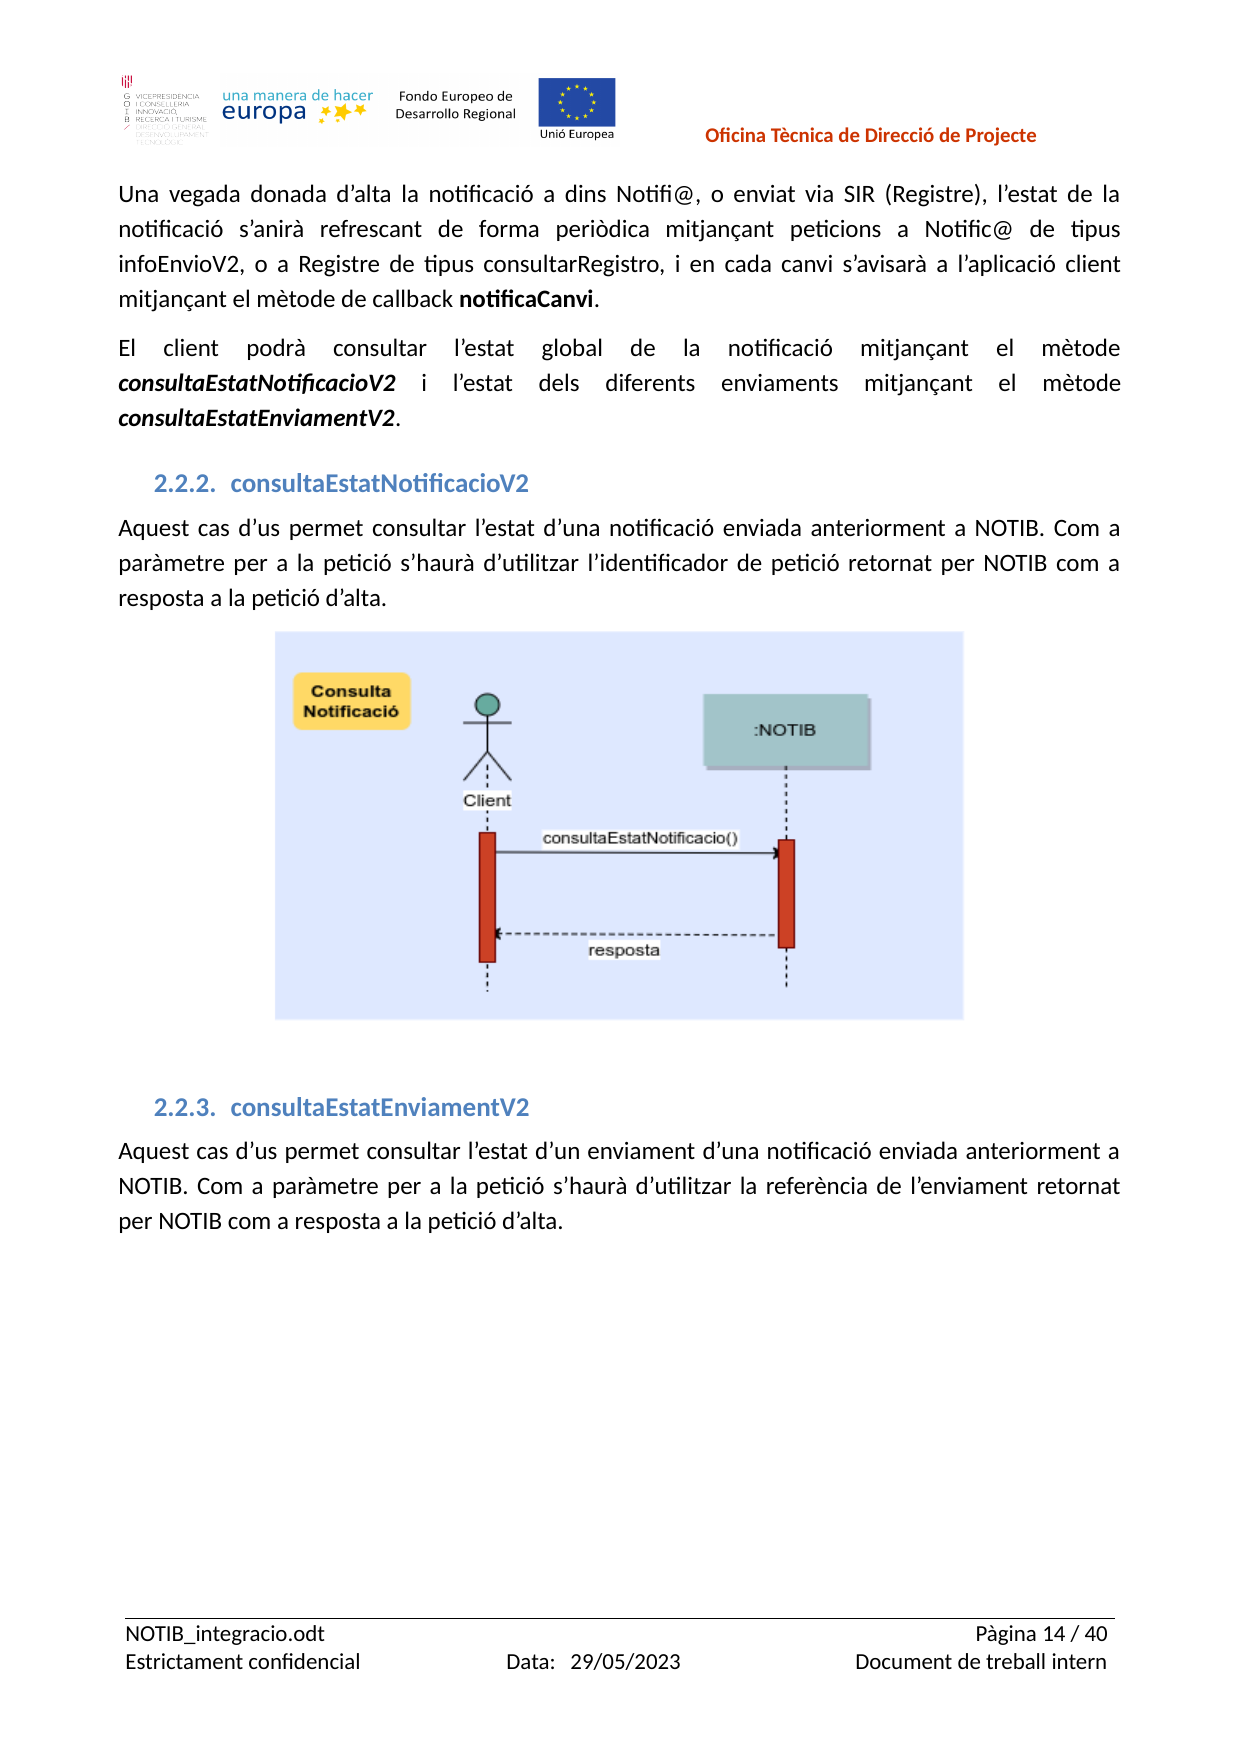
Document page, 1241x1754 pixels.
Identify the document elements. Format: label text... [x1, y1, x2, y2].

picture [118, 73, 213, 147]
text El client podrà consultar l’estat global de la notificació mitjançant el mètode consultaEstatNotificacioV2 i l’estat dels diferents enviaments mitjançant el mètode consultaEstatEnviamentV2. [118, 332, 1122, 433]
picture [219, 73, 621, 147]
subtitle consultaEstatEnviamentV2 [153, 1090, 1122, 1123]
subtitle consultaEstatNotificacioV2 [153, 466, 1122, 499]
text Una vegada donada d’alta la notificació a dins Notifi@, o enviat via SIR (Registre), l’estat de la notificació s’anirà refrescant de forma periòdica mitjançant peticions a Notific@ de tipus infoEnvioV2, o a Registre de tipus consultarRegistro, i en cada canvi s’avisarà a l’aplicació client mitjançant el mètode de callback notificaCanvi. [118, 178, 1122, 313]
text Aquest cas d’us permet consultar l’estat d’una notificació enviada anteriorment a NOTIB. Com a paràmetre per a la petició s’haurà d’utilitzar l’identificador de petició retornat per NOTIB com a resposta a la petició d’alta. [118, 512, 1122, 612]
text Aquest cas d’us permet consultar l’estat d’un enviament d’una notificació enviada anteriorment a NOTIB. Com a paràmetre per a la petició s’haurà d’utilitzar la referència de l’enviament retornat per NOTIB com a resposta a la petició d’alta. [118, 1135, 1122, 1236]
picture [274, 631, 966, 1022]
